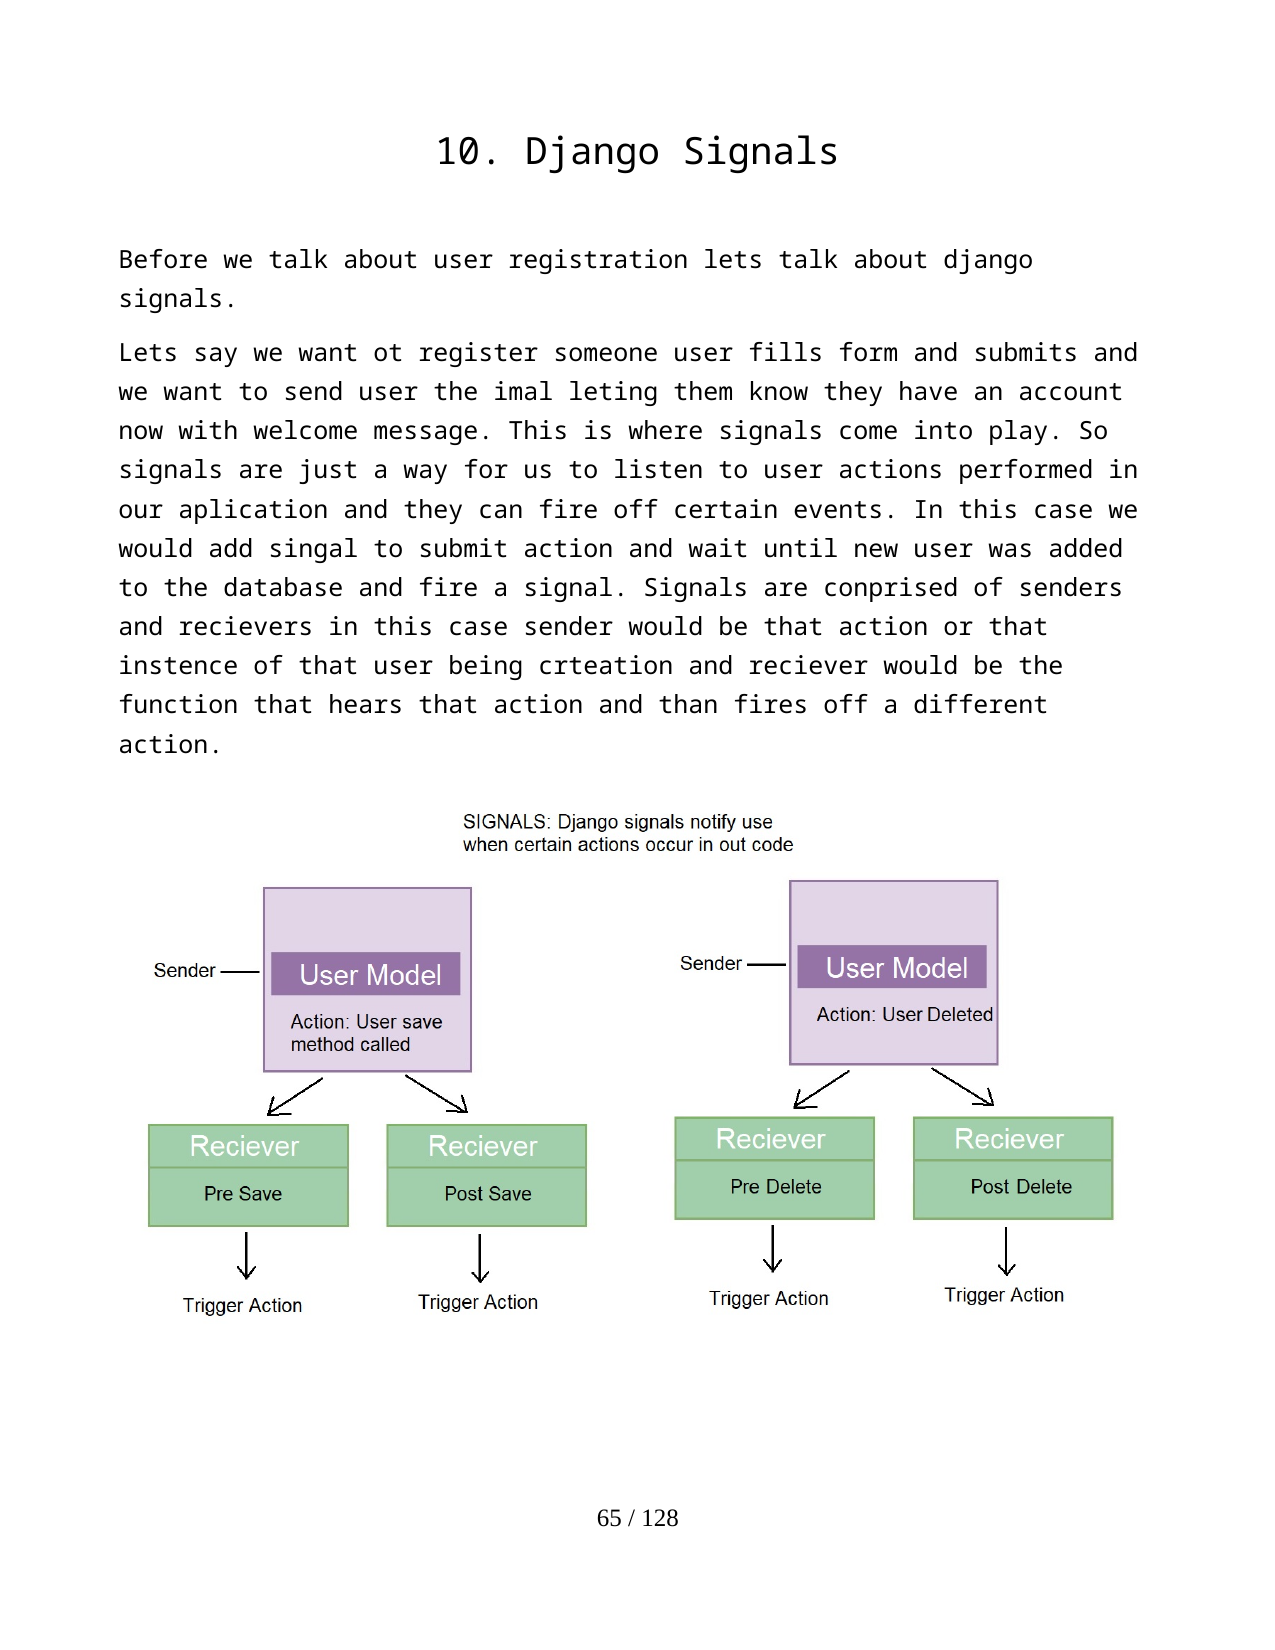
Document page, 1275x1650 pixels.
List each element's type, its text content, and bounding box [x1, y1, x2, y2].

text Lets say we want ot register someone user fills form and submits and we want to send user the imal leting them know they have an account now with welcome message. This is where signals come into play. So signals are just a way for us to listen to user actions performed in our aplication and they can fire off certain events. In this case we would add singal to submit action and wait until new user was added to the database and fire a signal. Signals are conprised of senders and recievers in this case sender would be that action or that instence of that user being crteation and reciever would be the function that hears that action and than fires off a different action. [118, 334, 1157, 760]
subtitle 10. Django Signals [118, 124, 1157, 175]
picture [118, 780, 1157, 1324]
text Before we talk about user registration lets talk about django signals. [118, 242, 1157, 315]
